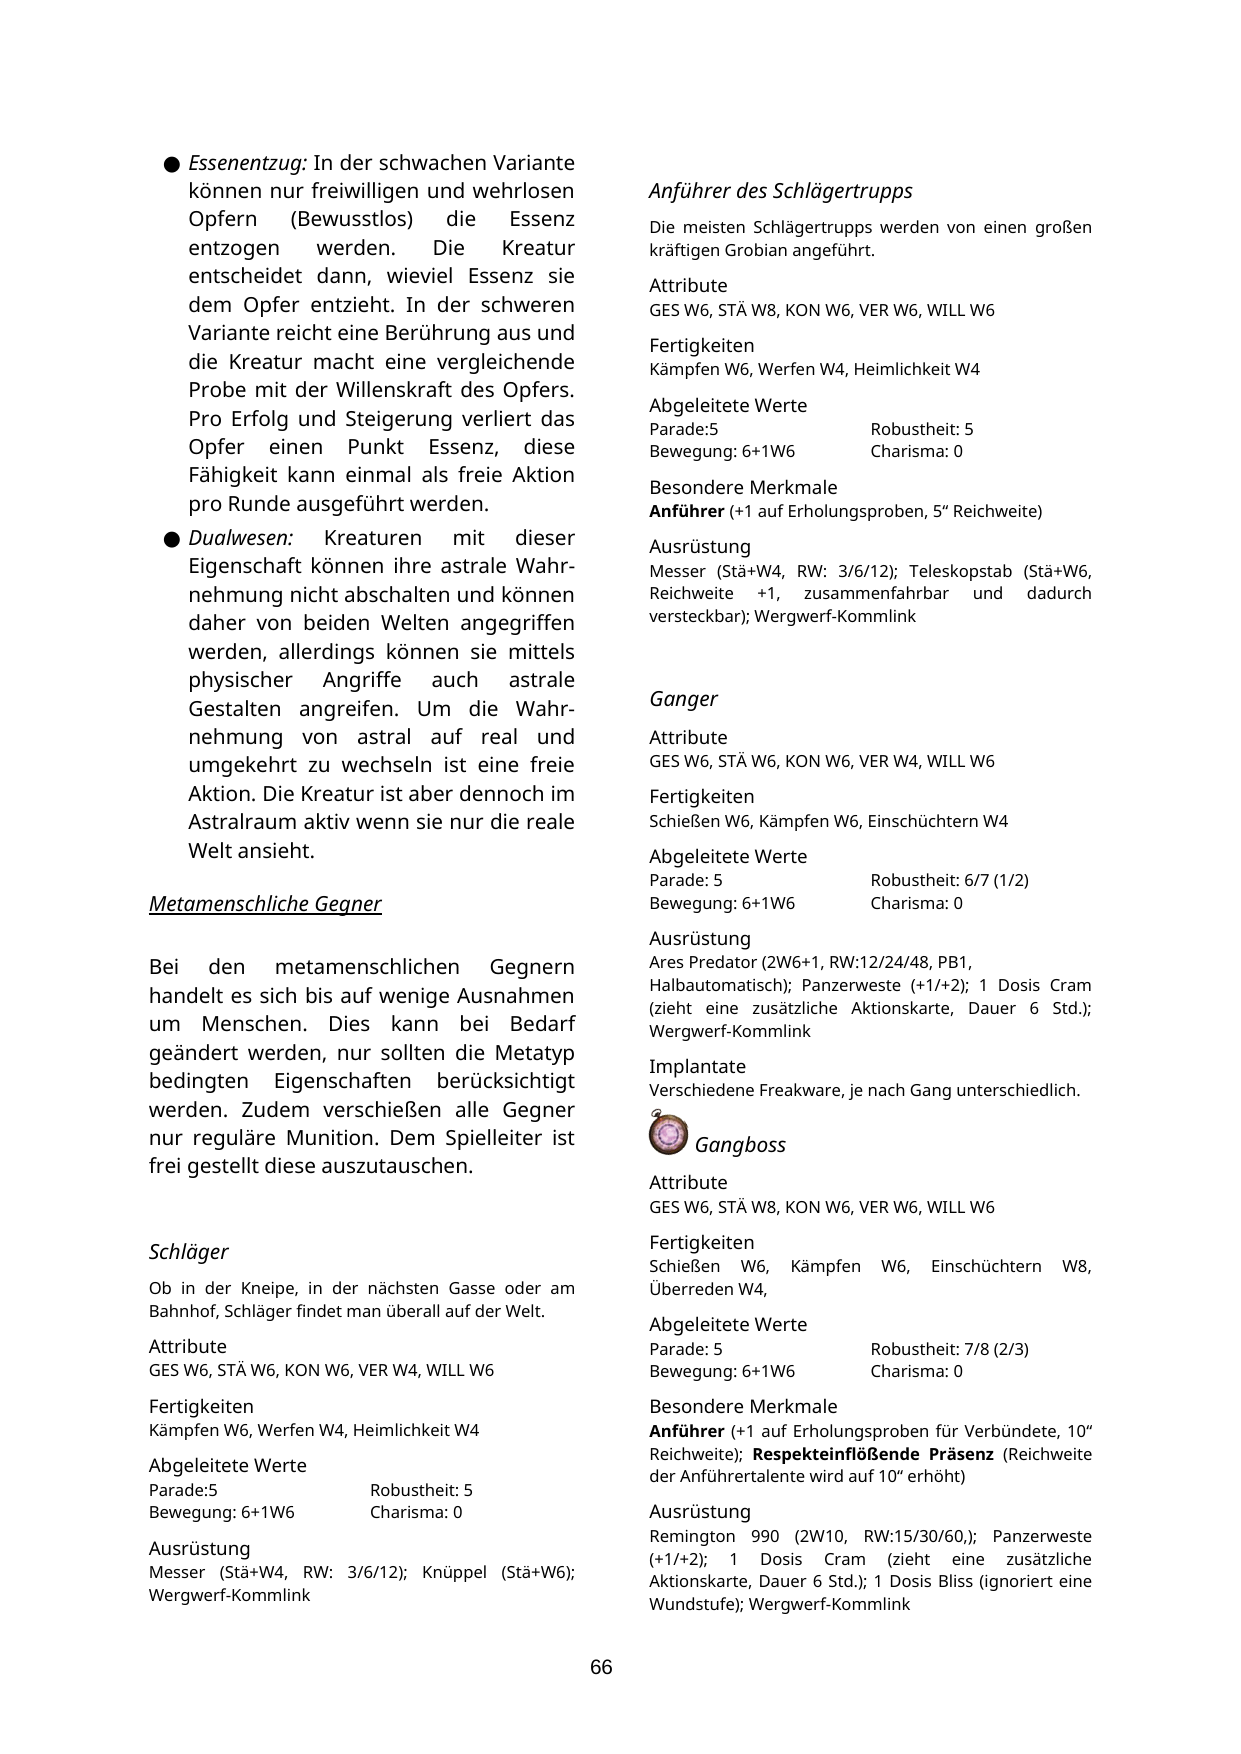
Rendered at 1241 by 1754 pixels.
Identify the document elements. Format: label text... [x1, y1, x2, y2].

subtitle Metamenschliche Gegner [148, 889, 575, 918]
text Schießen W6, Kämpfen W6, Einschüchtern W4 [649, 809, 1092, 832]
text Remington 990 (2W10, RW:15/30/60,); Panzerweste (+1/+2); 1 Dosis Cram (zieht eine zusätzliche Aktionskarte, Dauer 6 Std.); 1 Dosis Bliss (ignoriert eine Wundstufe); Wergwerf-Kommlink [649, 1524, 1092, 1615]
text Gangboss [694, 1130, 1092, 1158]
text Messer (Stä+W4, RW: 3/6/12); Teleskopstab (Stä+W6, Reichweite +1, zusammenfahrbar und dadurch versteckbar); Wergwerf-Kommlink [649, 559, 1092, 627]
text Kämpfen W6, Werfen W4, Heimlichkeit W4 [148, 1418, 575, 1441]
text Verschiedene Freakware, je nach Gang unterschiedlich. [649, 1079, 1092, 1101]
text Abgeleitete Werte [649, 392, 1092, 417]
text Schläger [148, 1237, 575, 1265]
text Halbautomatisch); Panzerweste (+1/+2); 1 Dosis Cram (zieht eine zusätzliche Aktionskarte, Dauer 6 Std.); Wergwerf-Kommlink [649, 974, 1092, 1042]
text Abgeleitete Werte [649, 1312, 1092, 1337]
text Besondere Merkmale [649, 1394, 1092, 1419]
text Fertigkeiten [148, 1393, 575, 1418]
text Besondere Merkmale [649, 474, 1092, 500]
text Fertigkeiten [649, 332, 1092, 358]
picture [643, 1106, 693, 1157]
text Messer (Stä+W4, RW: 3/6/12); Knüppel (Stä+W6); Wergwerf-Kommlink [148, 1560, 575, 1606]
text GES W6, STÄ W6, KON W6, VER W4, WILL W6 [649, 749, 1092, 772]
text Attribute [148, 1333, 575, 1359]
text Ausrüstung [649, 1499, 1092, 1524]
text GES W6, STÄ W8, KON W6, VER W6, WILL W6 [649, 298, 1092, 321]
text Fertigkeiten [649, 1229, 1092, 1255]
text Ausrüstung [649, 534, 1092, 559]
text Bei den metamenschlichen Gegnern handelt es sich bis auf wenige Ausnahmen um Menschen. Dies kann bei Bedarf geändert werden, nur sollten die Metatyp bedingten Eigenschaften berücksichtigt werden. Zudem verschießen alle Gegner nur reguläre Munition. Dem Spielleiter ist frei gestellt diese auszutauschen. [148, 952, 575, 1180]
text Attribute [649, 1170, 1092, 1195]
text Abgeleitete Werte [148, 1453, 575, 1478]
text Abgeleitete Werte [649, 843, 1092, 869]
text Schießen W6, Kämpfen W6, Einschüchtern W8, Überreden W4, [649, 1255, 1092, 1300]
text GES W6, STÄ W8, KON W6, VER W6, WILL W6 [649, 1195, 1092, 1218]
text Bewegung: 6+1W6 Charisma: 0 [649, 891, 1092, 914]
text Anführer des Schlägertrupps [649, 176, 1092, 204]
text Ob in der Kneipe, in der nächsten Gasse oder am Bahnhof, Schläger findet man überall auf der Welt. [148, 1277, 575, 1322]
text GES W6, STÄ W6, KON W6, VER W4, WILL W6 [148, 1359, 575, 1382]
text Ganger [649, 684, 1092, 713]
text Die meisten Schlägertrupps werden von einen großen kräftigen Grobian angeführt. [649, 216, 1092, 261]
text Ausrüstung [148, 1535, 575, 1560]
text Parade: 5 Robustheit: 6/7 (1/2) [649, 869, 1092, 891]
text Bewegung: 6+1W6 Charisma: 0 [148, 1501, 575, 1523]
text Kämpfen W6, Werfen W4, Heimlichkeit W4 [649, 358, 1092, 381]
text Parade: 5 Robustheit: 7/8 (2/3) [649, 1337, 1092, 1360]
text Bewegung: 6+1W6 Charisma: 0 [649, 1360, 1092, 1382]
text Bewegung: 6+1W6 Charisma: 0 [649, 440, 1092, 463]
text Anführer (+1 auf Erholungsproben, 5“ Reichweite) [649, 500, 1092, 522]
text Parade:5 Robustheit: 5 [148, 1478, 575, 1501]
text Ares Predator (2W6+1, RW:12/24/48, PB1, [649, 951, 1092, 974]
text Fertigkeiten [649, 784, 1092, 809]
list Essenentzug: In der schwachen Variante können nur freiwilligen und wehrlosen Opfern (Bewusstlos) die Essenz entzogen werden. Die Kreatur entscheidet dann, wieviel Essenz sie dem Opfer entzieht. In der schweren Variante reicht eine Berührung aus und die Kreatur macht eine vergleichende Probe mit der Willenskraft des Opfers. Pro Erfolg und Steigerung verliert das Opfer einen Punkt Essenz, diese Fähigkeit kann einmal als freie Aktion pro Runde ausgeführt werden. [163, 148, 575, 517]
text Parade:5 Robustheit: 5 [649, 417, 1092, 440]
text Implantate [649, 1053, 1092, 1079]
text Attribute [649, 724, 1092, 749]
list Dualwesen: Kreaturen mit dieser Eigenschaft können ihre astrale Wahr-nehmung nicht abschalten und können daher von beiden Welten angegriffen werden, allerdings können sie mittels physischer Angriffe auch astrale Gestalten angreifen. Um die Wahr-nehmung von astral auf real und umgekehrt zu wechseln ist eine freie Aktion. Die Kreatur ist aber dennoch im Astralraum aktiv wenn sie nur die reale Welt ansieht. [163, 523, 575, 864]
text Anführer (+1 auf Erholungsproben für Verbündete, 10“ Reichweite); Respekteinflößende Präsenz (Reichweite der Anführertalente wird auf 10“ erhöht) [649, 1419, 1092, 1487]
text Ausrüstung [649, 926, 1092, 951]
text Attribute [649, 273, 1092, 298]
